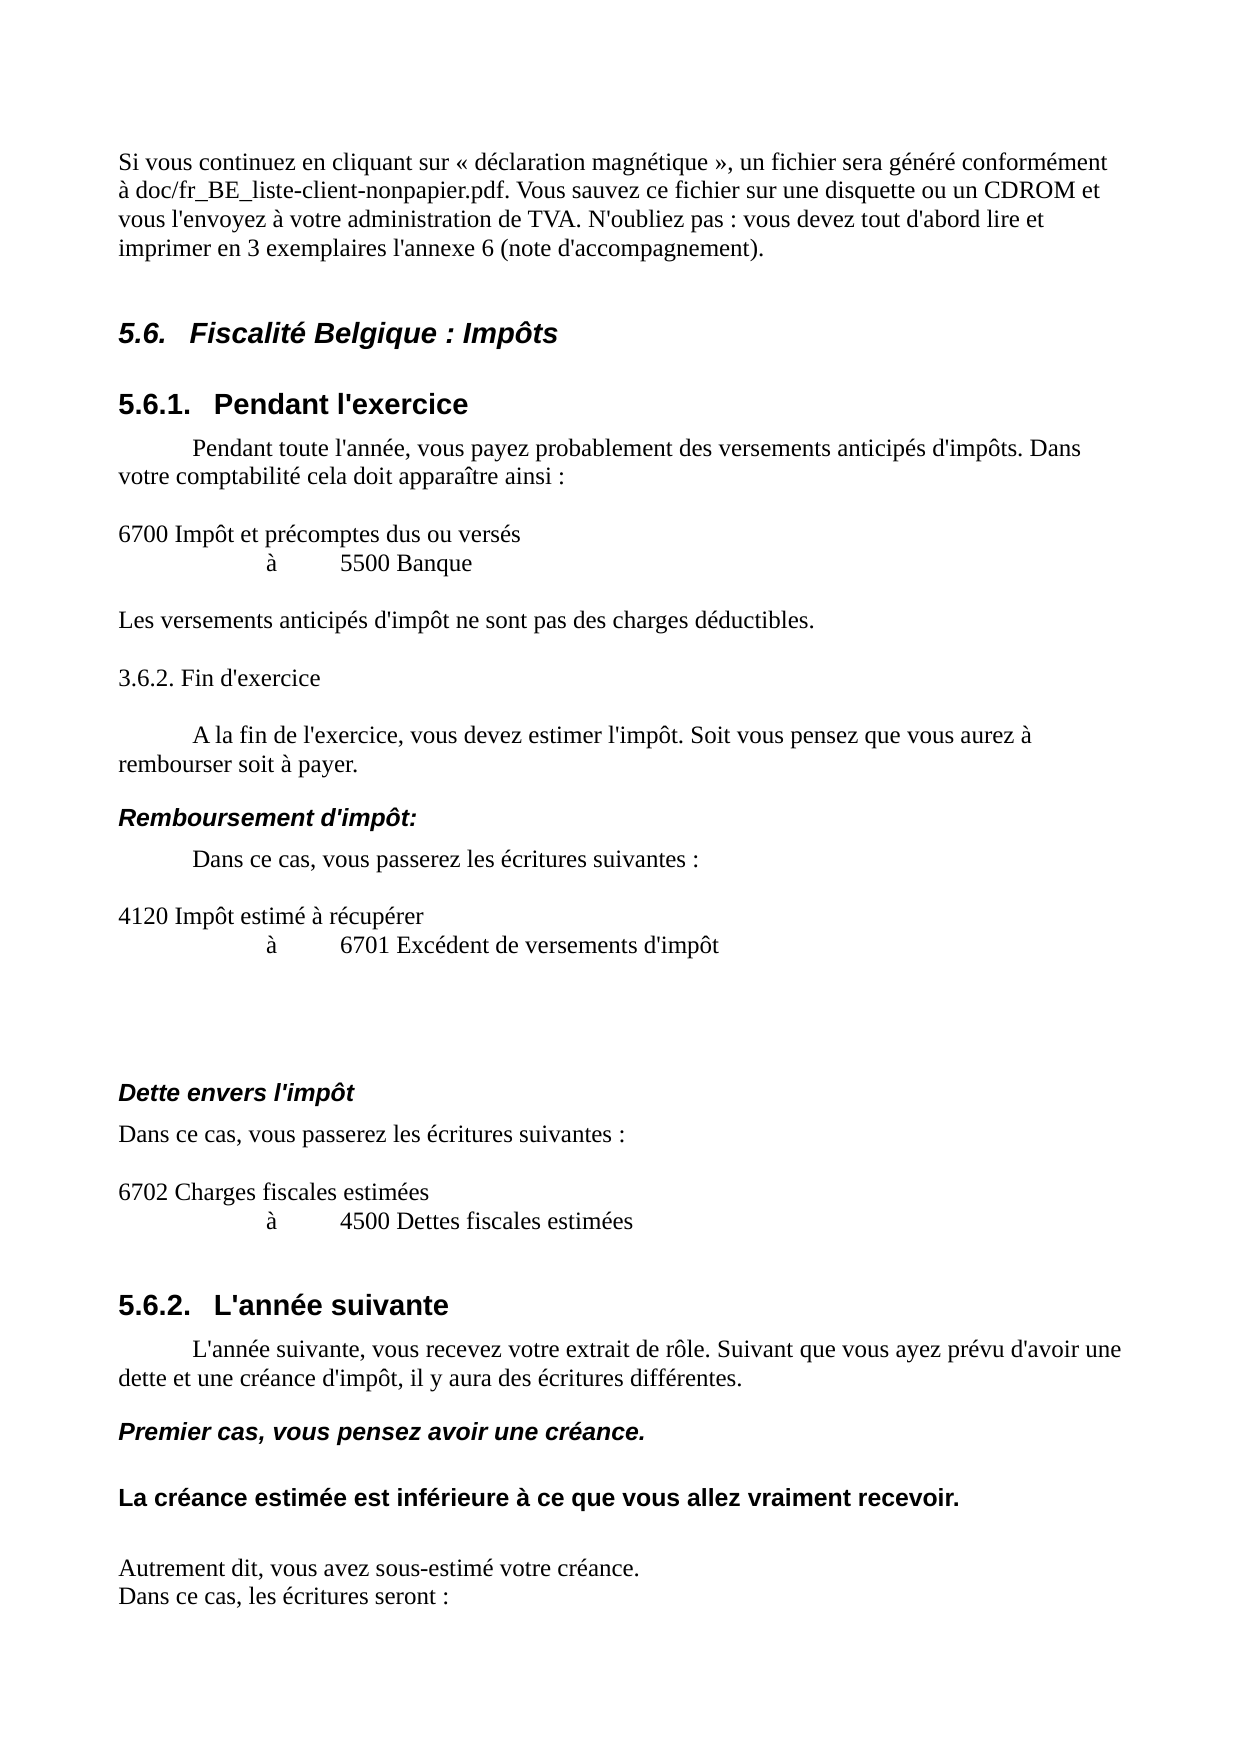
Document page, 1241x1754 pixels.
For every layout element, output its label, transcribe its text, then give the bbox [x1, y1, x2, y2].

subtitle Fiscalité Belgique : Impôts [118, 316, 1122, 349]
subtitle Premier cas, vous pensez avoir une créance. [118, 1417, 1122, 1445]
subtitle L'année suivante [118, 1288, 1122, 1322]
text Pendant toute l'année, vous payez probablement des versements anticipés d'impôts. Dans votre comptabilité cela doit apparaître ainsi : [118, 433, 1122, 490]
subtitle Pendant l'exercice [118, 387, 1122, 420]
text Dans ce cas, vous passerez les écritures suivantes : [118, 844, 1122, 872]
text 6700 Impôt et précomptes dus ou versés [118, 519, 1122, 548]
text L'année suivante, vous recevez votre extrait de rôle. Suivant que vous ayez prévu d'avoir une dette et une créance d'impôt, il y aura des écritures différentes. [118, 1334, 1122, 1392]
text A la fin de l'exercice, vous devez estimer l'impôt. Soit vous pensez que vous aurez à rembourser soit à payer. [118, 720, 1122, 778]
subtitle La créance estimée est inférieure à ce que vous allez vraiment recevoir. [118, 1483, 1122, 1511]
text Dans ce cas, vous passerez les écritures suivantes : [118, 1119, 1122, 1148]
text Dans ce cas, les écritures seront : [118, 1581, 1122, 1610]
text Les versements anticipés d'impôt ne sont pas des charges déductibles. [118, 605, 1122, 634]
text à 4500 Dettes fiscales estimées [118, 1206, 1122, 1234]
text à 5500 Banque [118, 548, 1122, 576]
text Autrement dit, vous avez sous-estimé votre créance. [118, 1553, 1122, 1581]
subtitle Remboursement d'impôt: [118, 803, 1122, 831]
text 6702 Charges fiscales estimées [118, 1177, 1122, 1206]
text à 6701 Excédent de versements d'impôt [118, 930, 1122, 959]
text Si vous continuez en cliquant sur « déclaration magnétique », un fichier sera généré conformément à doc/fr_BE_liste-client-nonpapier.pdf. Vous sauvez ce fichier sur une disquette ou un CDROM et vous l'envoyez à votre administration de TVA. N'oubliez pas : vous devez tout d'abord lire et imprimer en 3 exemplaires l'annexe 6 (note d'accompagnement). [118, 147, 1122, 262]
text 4120 Impôt estimé à récupérer [118, 901, 1122, 930]
text 3.6.2. Fin d'exercice [118, 663, 1122, 691]
subtitle Dette envers l'impôt [118, 1078, 1122, 1107]
